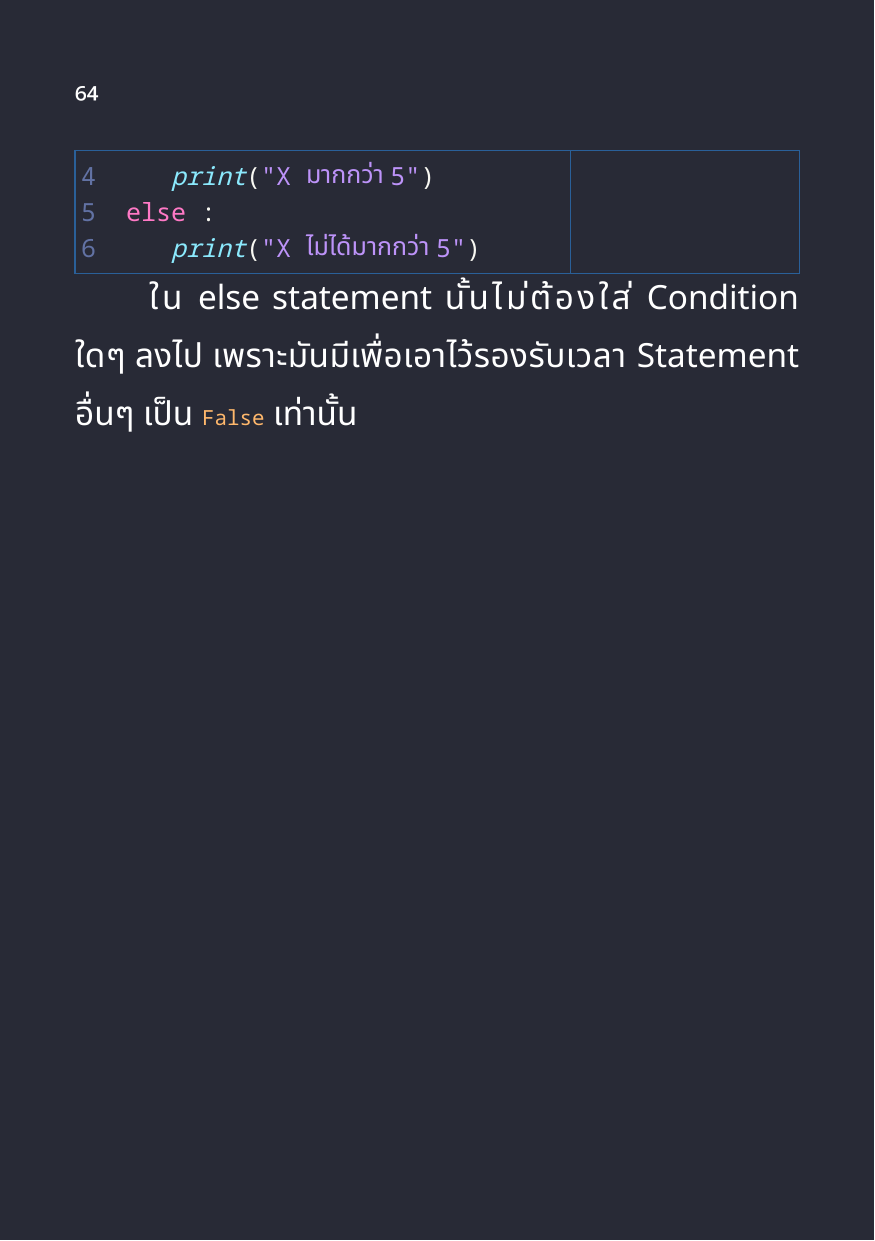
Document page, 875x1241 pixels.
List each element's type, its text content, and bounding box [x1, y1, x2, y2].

table_cell 4 print("X มากกว่า 5") 5 else : 6 print("X ไม่ได้มากกว่า 5") [76, 151, 570, 272]
table_cell [571, 151, 799, 272]
text ใน else statement นั้นไม่ต้องใส่ Condition ใดๆ ลงไป เพราะมันมีเพื่อเอาไว้รองรับเวลา Statement อื่นๆ เป็น False เท่านั้น [75, 274, 799, 440]
